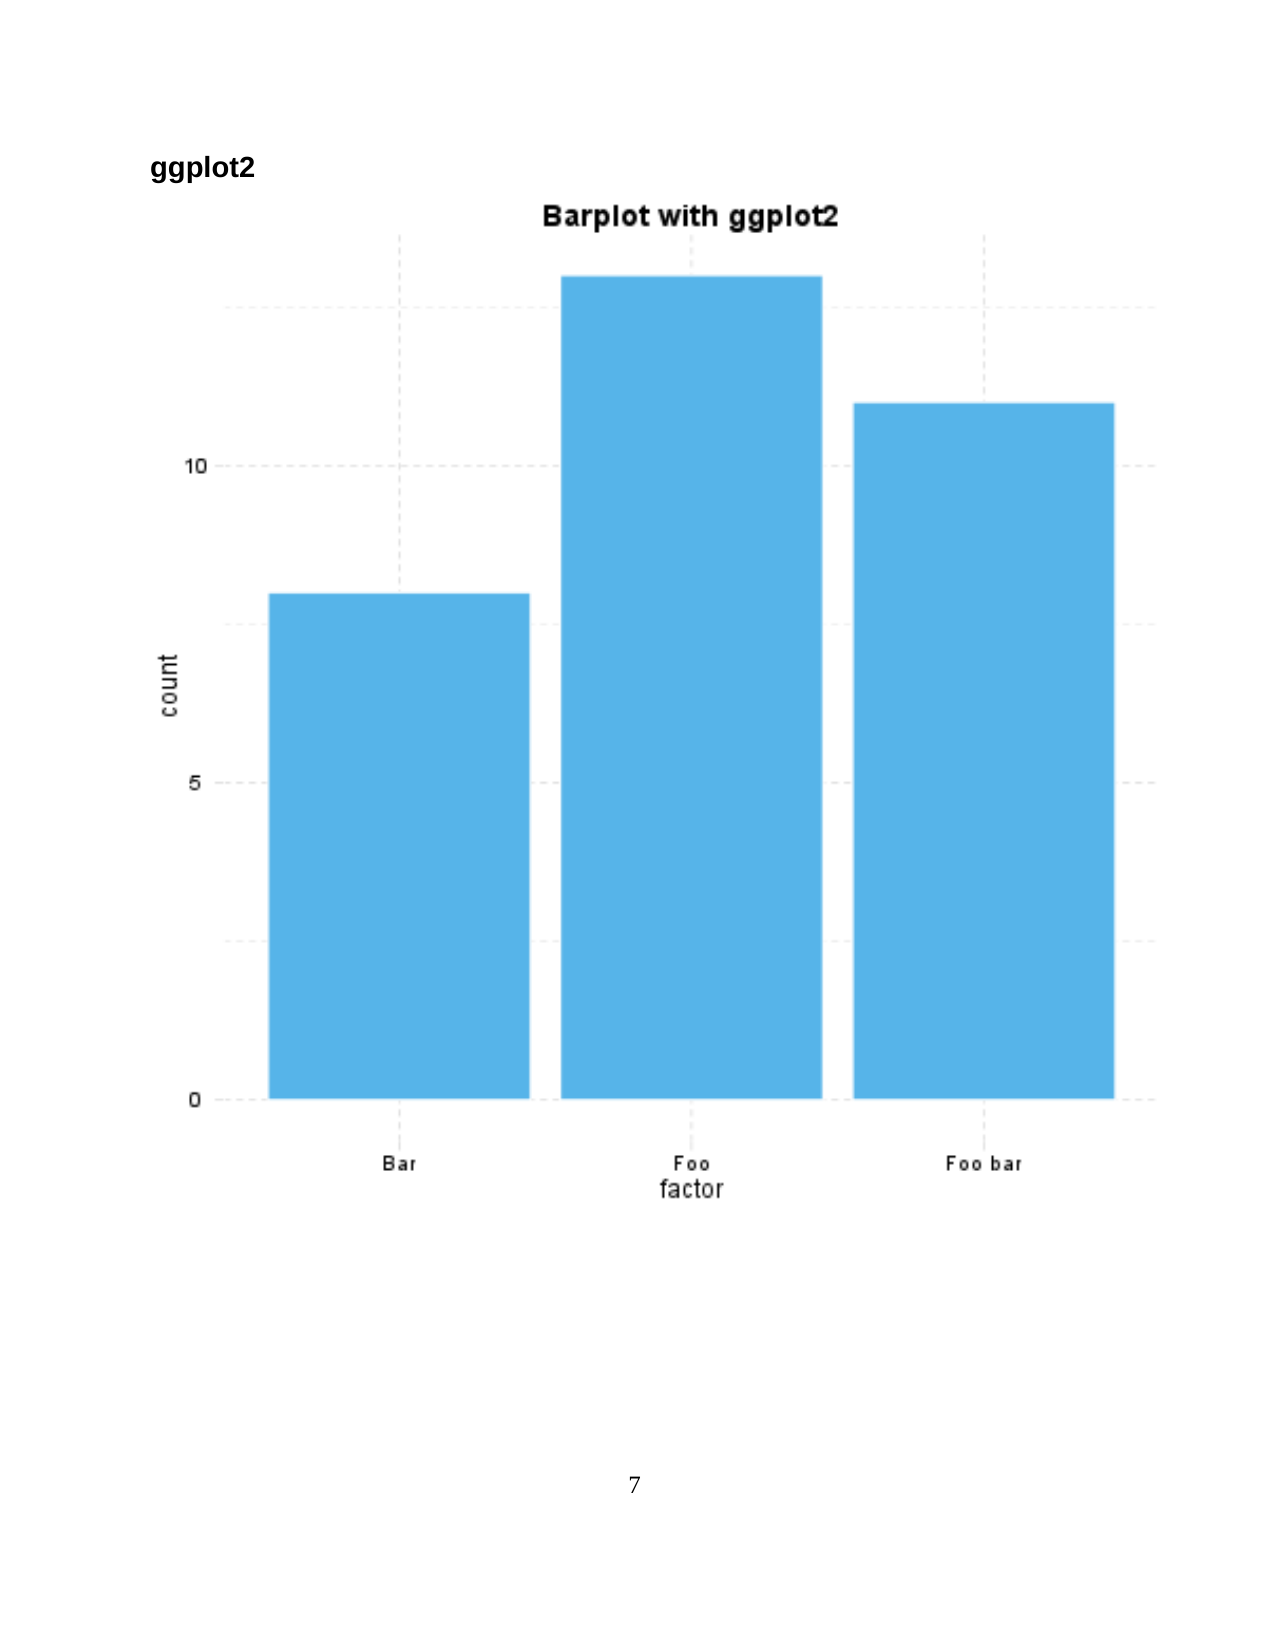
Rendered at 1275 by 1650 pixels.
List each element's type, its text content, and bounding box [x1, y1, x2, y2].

subtitle ggplot2 [150, 150, 1125, 183]
picture [150, 196, 1163, 1209]
